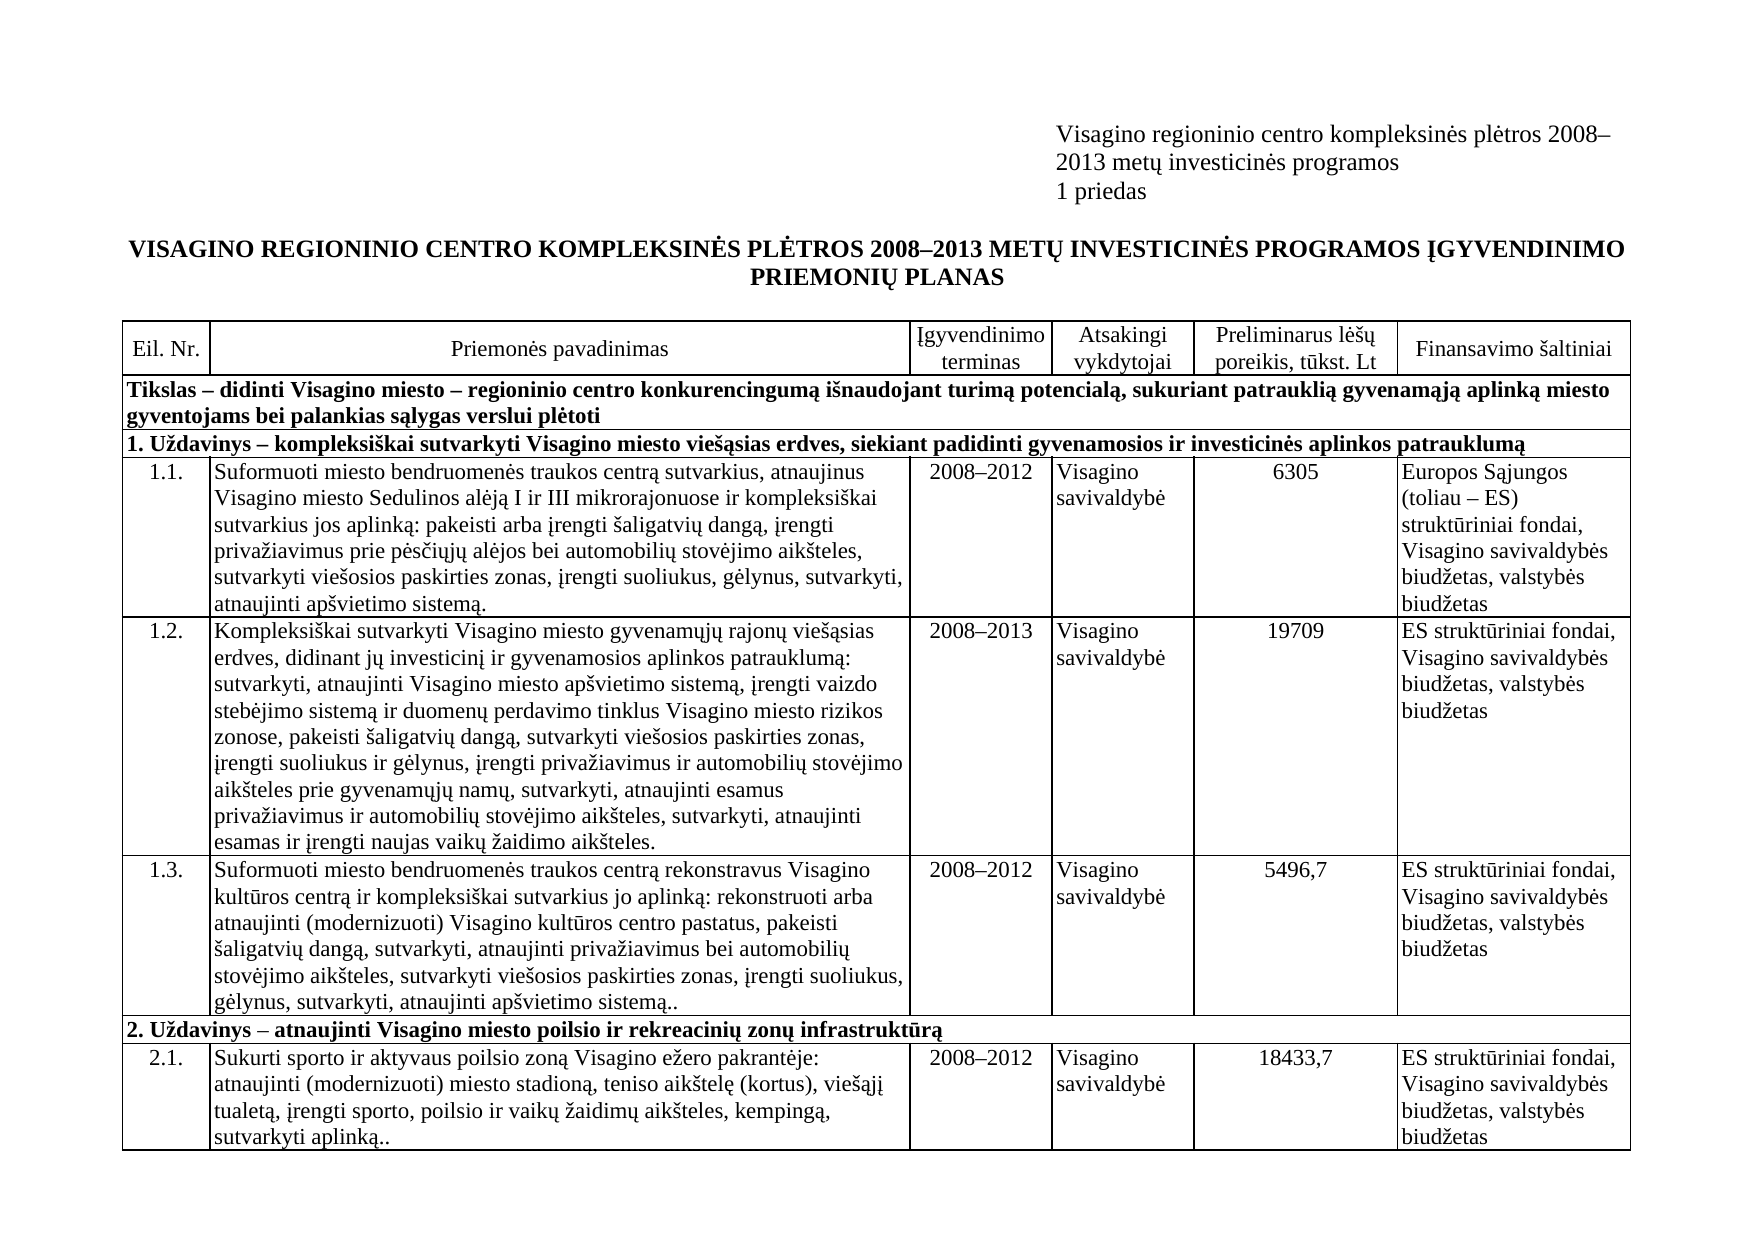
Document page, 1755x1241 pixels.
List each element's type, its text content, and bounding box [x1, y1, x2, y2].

table_cell 2008–2012 [911, 856, 1051, 1014]
table_cell Sukurti sporto ir aktyvaus poilsio zoną Visagino ežero pakrantėje: atnaujinti (modernizuoti) miesto stadioną, teniso aikštelę (kortus), viešąjį tualetą, įrengti sporto, poilsio ir vaikų žaidimų aikšteles, kempingą, sutvarkyti aplinką.. [211, 1044, 909, 1149]
table_cell 1.2. [123, 618, 209, 855]
table_header Priemonės pavadinimas [211, 322, 909, 374]
table_cell 5496,7 [1195, 856, 1397, 1014]
table_header Finansavimo šaltiniai [1398, 322, 1630, 374]
table_cell 2008–2012 [911, 1044, 1051, 1149]
table_header Įgyvendinimo terminas [911, 322, 1051, 374]
table_cell Suformuoti miesto bendruomenės traukos centrą rekonstravus Visagino kultūros centrą ir kompleksiškai sutvarkius jo aplinką: rekonstruoti arba atnaujinti (modernizuoti) Visagino kultūros centro pastatus, pakeisti šaligatvių dangą, sutvarkyti, atnaujinti privažiavimus bei automobilių stovėjimo aikšteles, sutvarkyti viešosios paskirties zonas, įrengti suoliukus, gėlynus, sutvarkyti, atnaujinti apšvietimo sistemą.. [211, 856, 909, 1014]
table_cell ES struktūriniai fondai, Visagino savivaldybės biudžetas, valstybės biudžetas [1398, 856, 1630, 1014]
table_cell 19709 [1195, 618, 1397, 855]
table_cell 1.3. [123, 856, 209, 1014]
table_cell 2008–2013 [911, 618, 1051, 855]
table_cell Suformuoti miesto bendruomenės traukos centrą sutvarkius, atnaujinus Visagino miesto Sedulinos alėją I ir III mikrorajonuose ir kompleksiškai sutvarkius jos aplinką: pakeisti arba įrengti šaligatvių dangą, įrengti privažiavimus prie pėsčiųjų alėjos bei automobilių stovėjimo aikšteles, sutvarkyti viešosios paskirties zonas, įrengti suoliukus, gėlynus, sutvarkyti, atnaujinti apšvietimo sistemą. [211, 458, 909, 616]
table_cell 18433,7 [1195, 1044, 1397, 1149]
table_cell ES struktūriniai fondai, Visagino savivaldybės biudžetas, valstybės biudžetas [1398, 1044, 1630, 1149]
table_cell 6305 [1195, 458, 1397, 616]
text Visagino regioninio centro kompleksinės plėtros 2008–2013 metų investicinės programos [1056, 119, 1636, 176]
text 1 priedas [1056, 176, 1636, 205]
table_cell Tikslas – didinti Visagino miesto – regioninio centro konkurencingumą išnaudojant turimą potencialą, sukuriant patrauklią gyvenamąją aplinką miesto gyventojams bei palankias sąlygas verslui plėtoti [123, 376, 1630, 428]
table_cell Visagino savivaldybė [1053, 1044, 1193, 1149]
table_cell 1.1. [123, 458, 209, 616]
table_cell 2.1. [123, 1044, 209, 1149]
table_cell 2. Uždavinys – atnaujinti Visagino miesto poilsio ir rekreacinių zonų infrastruktūrą [123, 1016, 1630, 1042]
table_cell Visagino savivaldybė [1053, 618, 1193, 855]
table_cell 2008–2012 [911, 458, 1051, 616]
table_header Preliminarus lėšų poreikis, tūkst. Lt [1195, 322, 1397, 374]
table_cell Europos Sąjungos (toliau – ES) struktūriniai fondai, Visagino savivaldybės biudžetas, valstybės biudžetas [1398, 458, 1630, 616]
table_cell Visagino savivaldybė [1053, 856, 1193, 1014]
table_cell ES struktūriniai fondai, Visagino savivaldybės biudžetas, valstybės biudžetas [1398, 618, 1630, 855]
text VISAGINO REGIONINIO CENTRO KOMPLEKSINĖS PLĖTROS 2008–2013 METŲ INVESTICINĖS PROGRAMOS ĮGYVENDINIMO PRIEMONIŲ PLANAS [118, 234, 1636, 291]
table_cell Visagino savivaldybė [1053, 458, 1193, 616]
table_cell 1. Uždavinys – kompleksiškai sutvarkyti Visagino miesto viešąsias erdves, siekiant padidinti gyvenamosios ir investicinės aplinkos patrauklumą [123, 430, 1630, 456]
table_cell Kompleksiškai sutvarkyti Visagino miesto gyvenamųjų rajonų viešąsias erdves, didinant jų investicinį ir gyvenamosios aplinkos patrauklumą: sutvarkyti, atnaujinti Visagino miesto apšvietimo sistemą, įrengti vaizdo stebėjimo sistemą ir duomenų perdavimo tinklus Visagino miesto rizikos zonose, pakeisti šaligatvių dangą, sutvarkyti viešosios paskirties zonas, įrengti suoliukus ir gėlynus, įrengti privažiavimus ir automobilių stovėjimo aikšteles prie gyvenamųjų namų, sutvarkyti, atnaujinti esamus privažiavimus ir automobilių stovėjimo aikšteles, sutvarkyti, atnaujinti esamas ir įrengti naujas vaikų žaidimo aikšteles. [211, 618, 909, 855]
table_header Eil. Nr. [123, 322, 209, 374]
table_header Atsakingi vykdytojai [1053, 322, 1193, 374]
